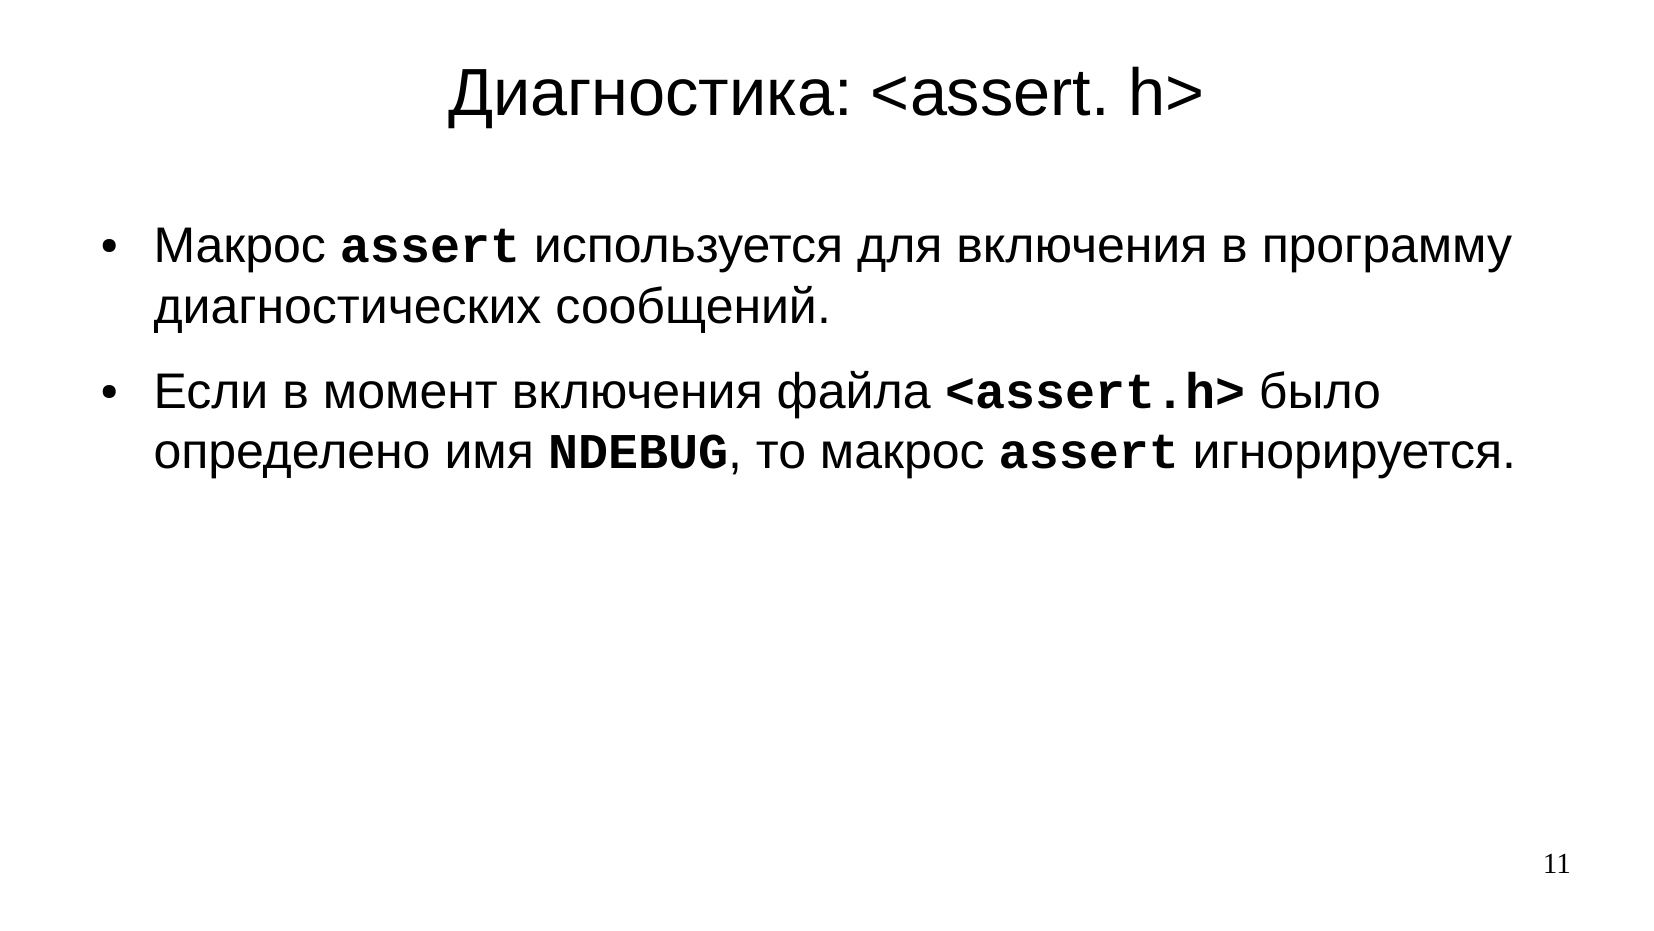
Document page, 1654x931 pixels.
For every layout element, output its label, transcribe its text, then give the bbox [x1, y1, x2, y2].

list Макрос assert используется для включения в программу диагностических сообщений. Если в момент включения файла <assert.h> было определено имя NDEBUG, то макрос assert игнорируется. [82, 217, 1571, 758]
title Диагностика: <assert. h> [82, 37, 1571, 148]
